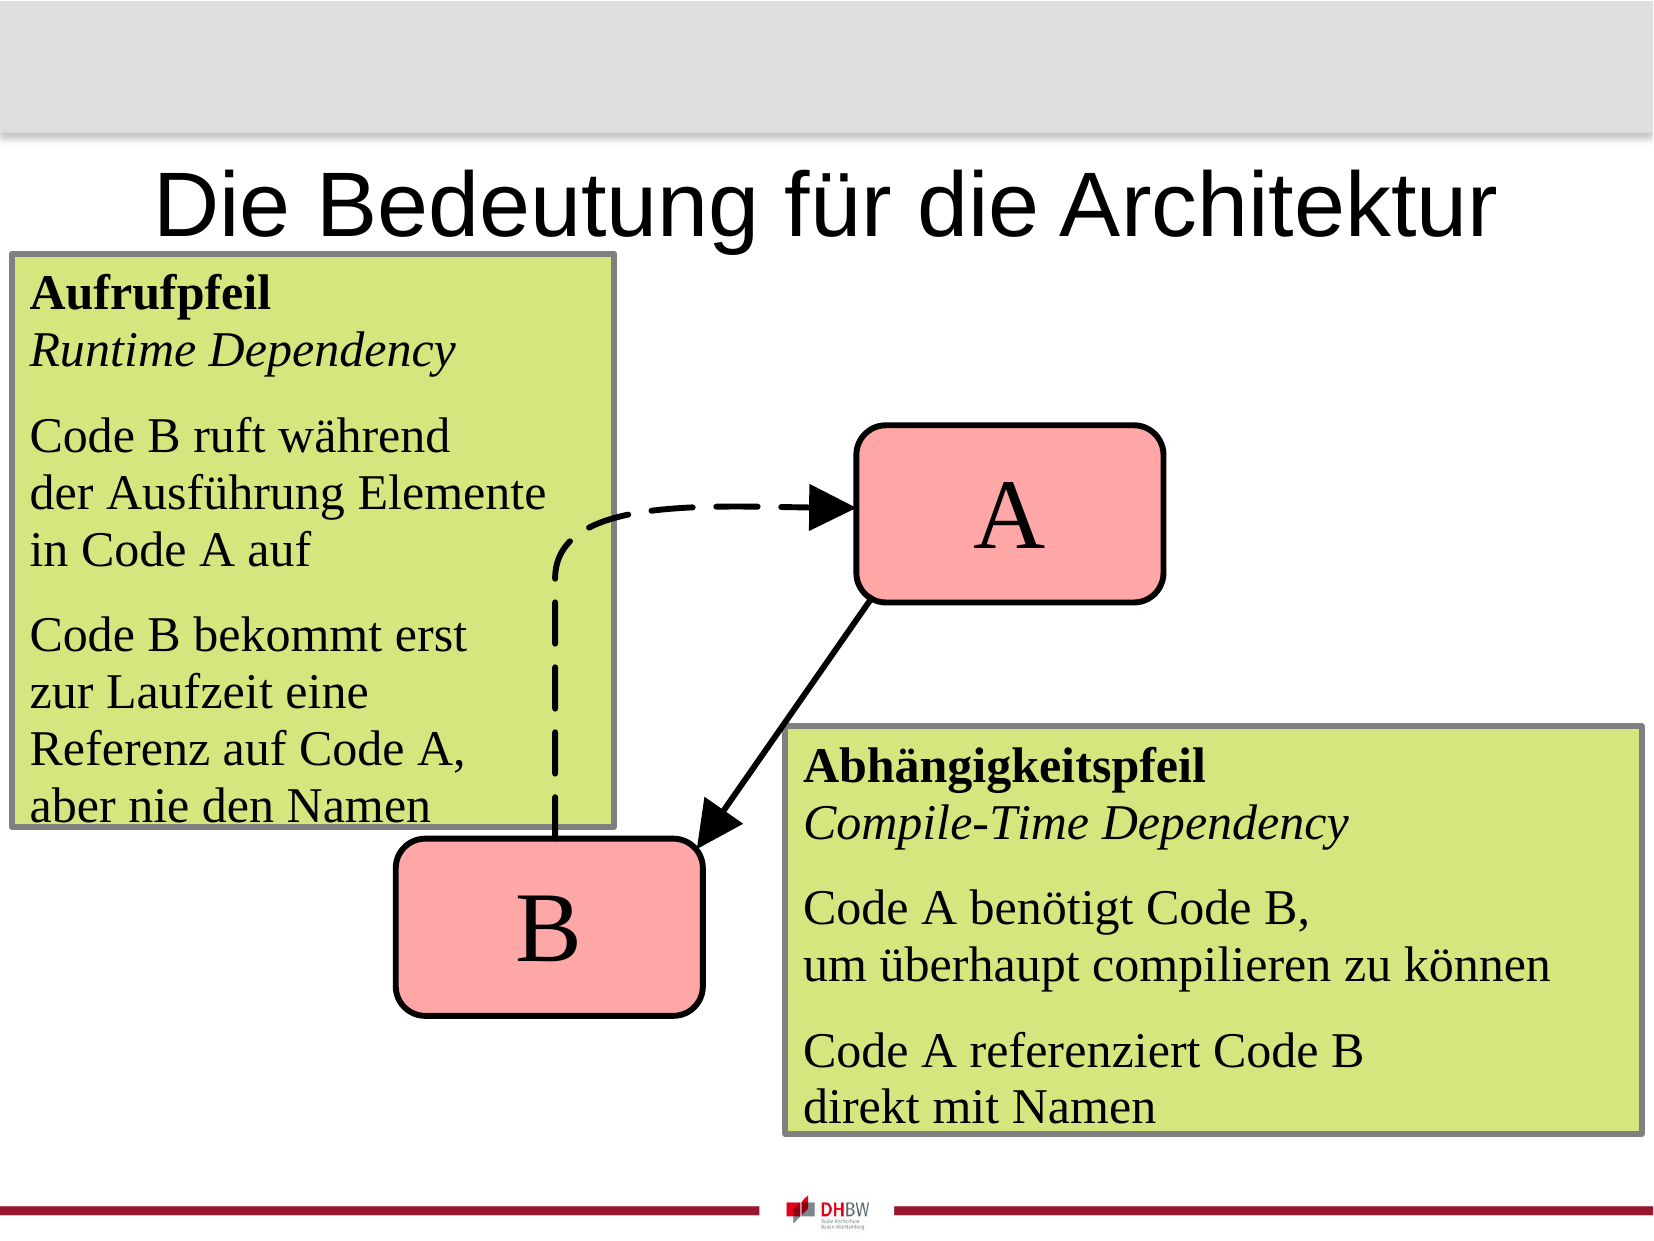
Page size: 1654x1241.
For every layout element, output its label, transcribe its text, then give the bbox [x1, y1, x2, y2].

title Die Bedeutung für die Architektur [82, 147, 1571, 257]
text_box A [856, 425, 1164, 603]
text_box Aufrufpfeil Runtime Dependency Code B ruft während der Ausführung Elemente in Code A auf Code B bekommt erst zur Laufzeit eine Referenz auf Code A, aber nie den Namen [11, 253, 615, 827]
text_box Abhängigkeitspfeil Compile-Time Dependency Code A benötigt Code B, um überhaupt compilieren zu können Code A referenziert Code B direkt mit Namen [785, 726, 1642, 1134]
picture [0, 1, 1654, 1237]
text_box B [395, 838, 703, 1016]
